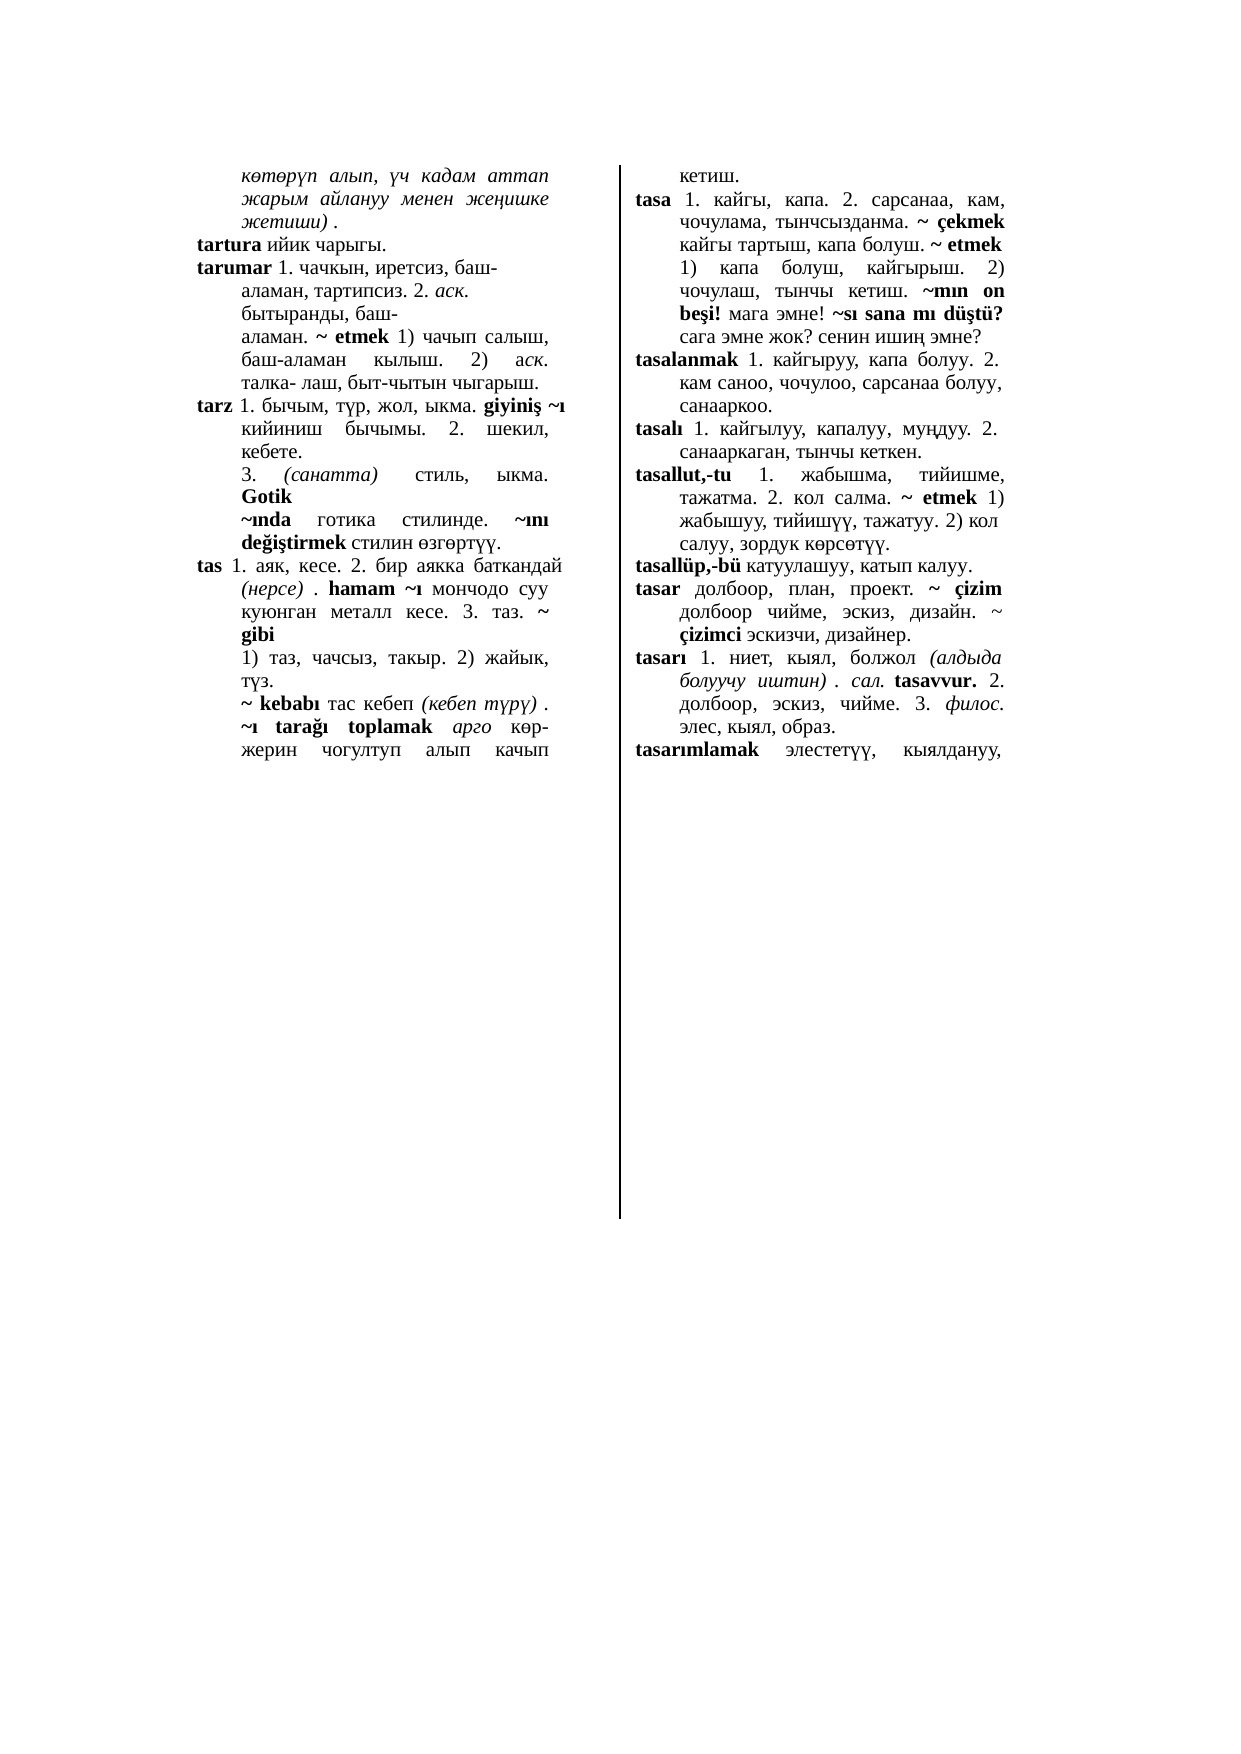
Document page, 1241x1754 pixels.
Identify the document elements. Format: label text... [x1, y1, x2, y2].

text (нерсе) . hamam ~ı мончодо суу куюнган металл кесе. 3. таз. ~ gibi [241, 577, 549, 646]
text tas 1. аяк, кесе. 2. бир аякка баткандай [197, 554, 582, 577]
text болуучу иштин) . сал. tasavvur. 2. долбоор, эскиз, чийме. 3. филос. элес, кыял, образ. [679, 669, 1004, 738]
text tasalı 1. кайгылуу, капалуу, муңдуу. 2. [635, 417, 1005, 440]
text аламан. ~ etmek 1) чачып салыш, баш-аламан кылыш. 2) аск. талка- лаш, быт-чытын чыгарыш. [241, 325, 549, 394]
text tasarımlamak элестетүү, кыялдануу, [635, 738, 1065, 761]
text санааркаган, тынчы кеткен. [679, 440, 925, 463]
text tasallüp,-bü катуулашуу, катып калуу. [635, 554, 1038, 577]
text көтөрүп алып, үч кадам аттап жарым айлануу менен жеңишке жетиши) . [241, 164, 549, 233]
text 3. (санатта) стиль, ыкма. Gotik [241, 463, 549, 508]
text tarumar 1. чачкын, иретсиз, баш-аламан, тартипсиз. 2. аск. бытыранды, баш- [197, 256, 549, 325]
text кетиш. [679, 164, 1005, 187]
text tartura ийик чарыгы. [197, 233, 582, 256]
text ~ında готика стилинде. ~ını değiştirmek стилин өзгөртүү. [241, 508, 549, 554]
text tasa 1. кайгы, капа. 2. сарсанаа, кам, чочулама, тынчсызданма. ~ çekmek кайгы тартыш, капа болуш. ~ etmek [635, 188, 1005, 256]
text tasalanmak 1. кайгыруу, капа болуу. 2. [635, 348, 1056, 371]
text tasarı 1. ниет, кыял, болжол (алдыда [635, 646, 1051, 669]
text çizimci эскизчи, дизайнер. [679, 623, 914, 646]
text сага эмне жок? сенин ишиң эмне? [679, 325, 982, 348]
text салуу, зордук көрсөтүү. [679, 532, 891, 554]
text tasallut,-tu 1. жабышма, тийишме, тажатма. 2. кол салма. ~ etmek 1) жабышуу, тийишүү, тажатуу. 2) кол [635, 463, 1005, 532]
text кам саноо, чочулоо, сарсанаа болуу, [679, 371, 1005, 394]
text ~ kebabı тас кебеп (кебеп түрү) . ~ı tarağı toplamak арго көр-жерин чогултуп алып качып [241, 692, 549, 761]
text tasar долбоор, план, проект. ~ çizim [635, 577, 1005, 600]
text 1) капа болуш, кайгырыш. 2) чочулаш, тынчы кетиш. ~mın on beşi! мага эмне! ~sı sana mı düştü? [679, 256, 1005, 325]
text tarz 1. бычым, түр, жол, ыкма. giyiniş ~ı [197, 394, 609, 417]
text 1) таз, чачсыз, такыр. 2) жайык, түз. [241, 646, 549, 692]
text долбоор чийме, эскиз, дизайн. ~ [679, 600, 1004, 623]
text кийиниш бычымы. 2. шекил, кебете. [241, 417, 549, 463]
text санааркоо. [679, 394, 775, 417]
